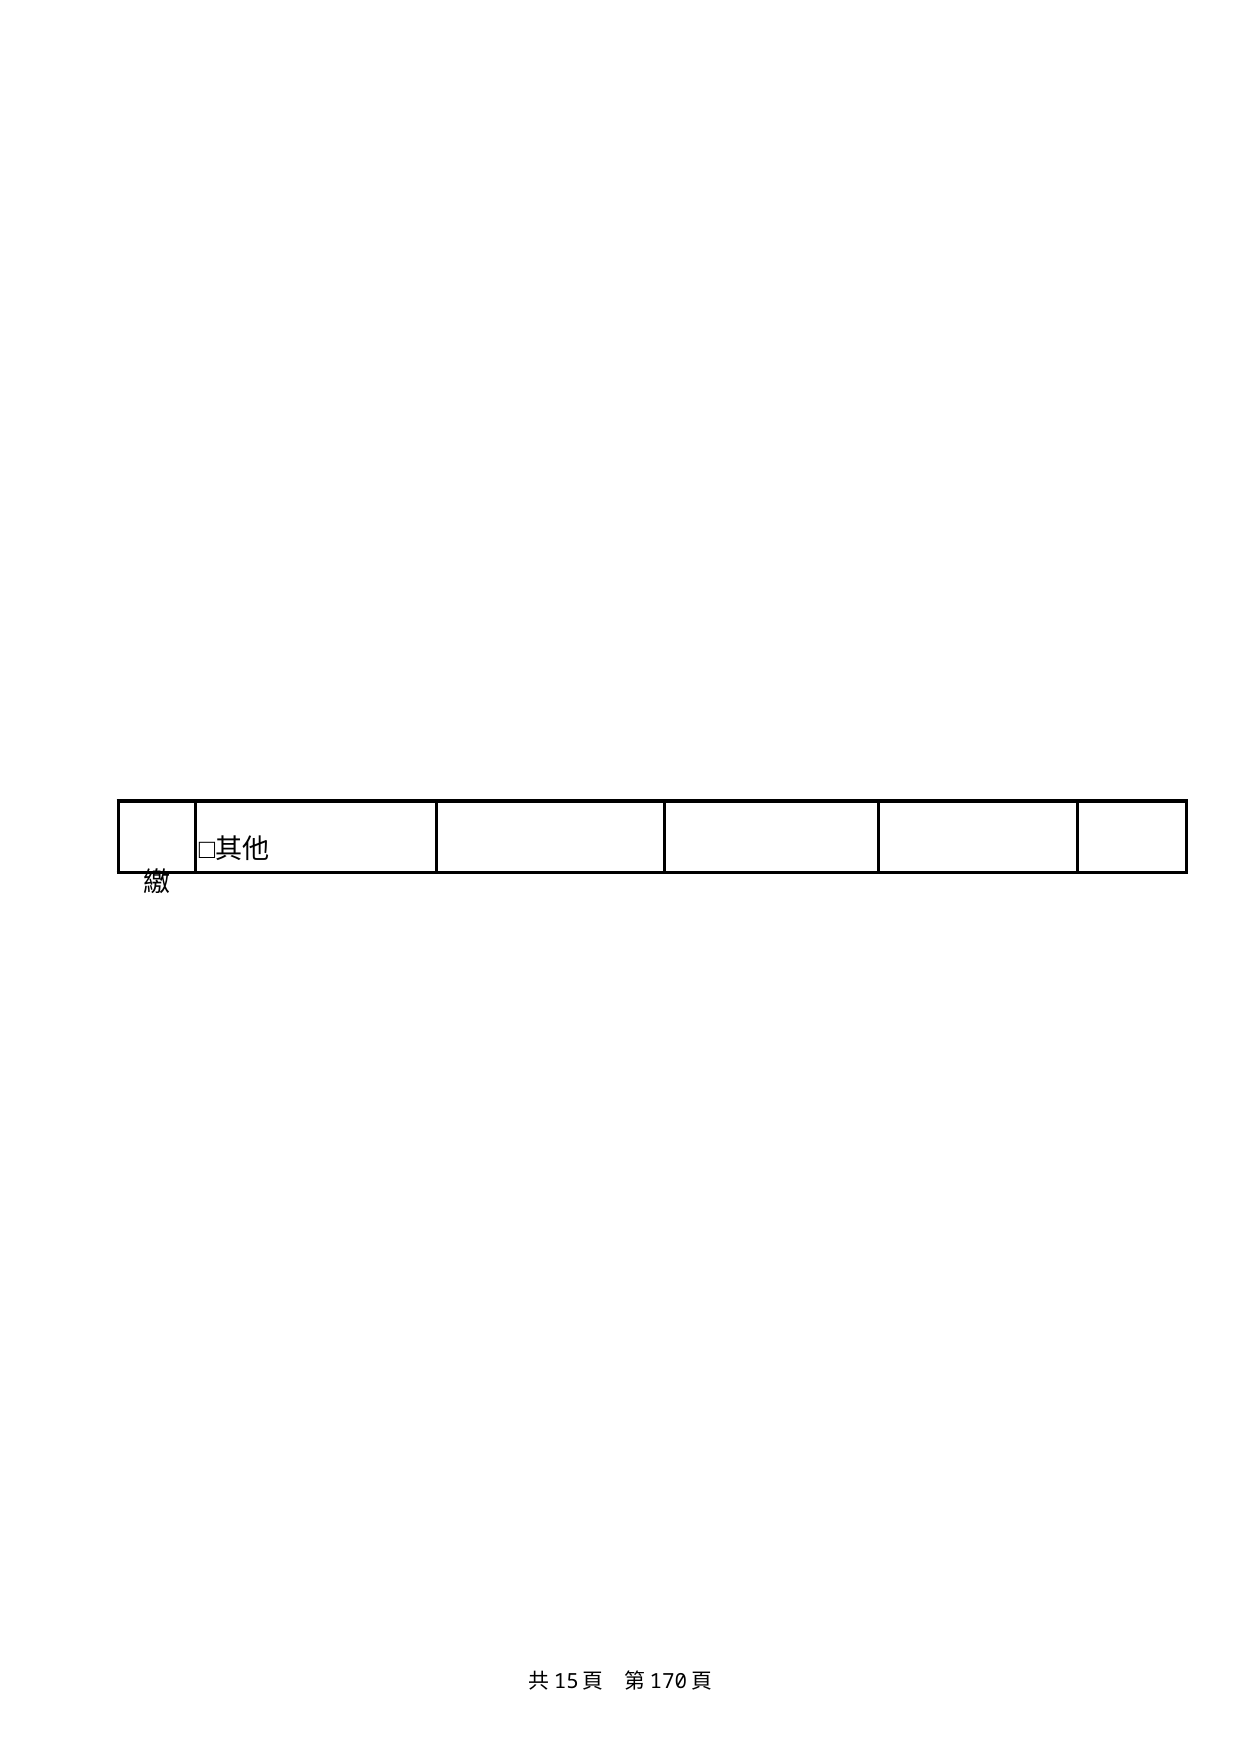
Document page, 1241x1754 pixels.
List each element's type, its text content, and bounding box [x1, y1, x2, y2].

table_cell [438, 803, 625, 871]
table_cell □其他 [197, 803, 435, 871]
table_cell [1079, 803, 1185, 871]
table_cell 應 繳 驗 證 件 [120, 803, 194, 871]
table_cell [625, 803, 663, 871]
table_cell [666, 803, 877, 871]
table_cell [880, 803, 1076, 871]
